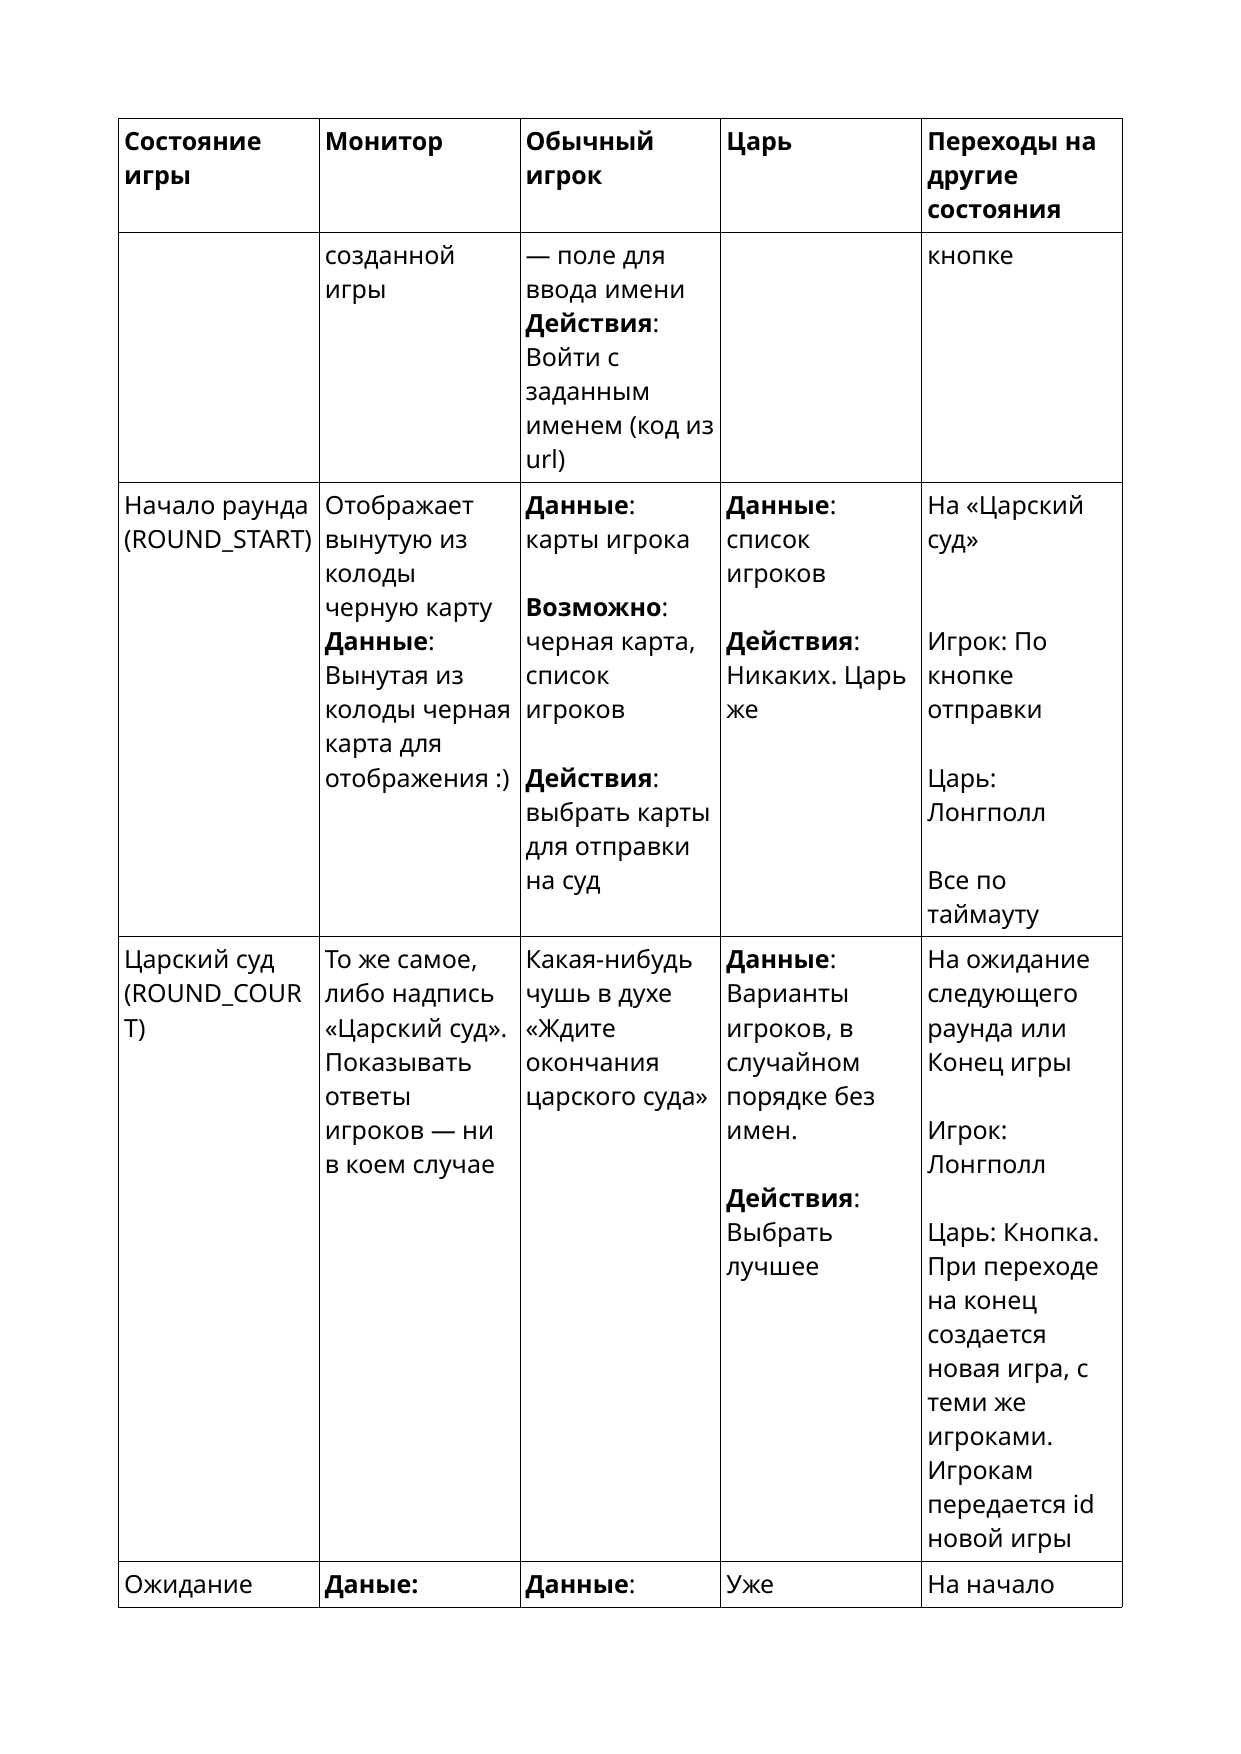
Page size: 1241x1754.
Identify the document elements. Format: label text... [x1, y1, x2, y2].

table_header Монитор [320, 119, 520, 232]
table_cell Начало раунда (ROUND_START) [119, 483, 319, 936]
table_cell То же самое, либо надпись «Царский суд». Показывать ответы игроков — ни в коем случае [320, 937, 520, 1561]
table_cell На начало [922, 1562, 1122, 1607]
table_cell Данные: [521, 1562, 720, 1607]
table_cell кнопке [922, 233, 1122, 482]
table_header Царь [721, 119, 921, 232]
table_cell Даные: [320, 1562, 520, 1607]
table_cell На ожидание следующего раунда или Конец игры Игрок: Лонгполл Царь: Кнопка. При переходе на конец создается новая игра, с теми же игроками. Игрокам передается id новой игры [922, 937, 1122, 1561]
table_cell Царский суд (ROUND_COURT) [119, 937, 319, 1561]
table_cell Отображает вынутую из колоды черную карту Данные: Вынутая из колоды черная карта для отображения :) [320, 483, 520, 936]
table_cell Данные: Варианты игроков, в случайном порядке без имен. Действия: Выбрать лучшее [721, 937, 921, 1561]
table_cell Данные: карты игрока Возможно: черная карта, список игроков Действия: выбрать карты для отправки на суд [521, 483, 720, 936]
table_cell Какая-нибудь чушь в духе «Ждите окончания царского суда» [521, 937, 720, 1561]
table_cell Ожидание [119, 1562, 319, 1607]
table_header Переходы на другие состояния [922, 119, 1122, 232]
table_cell Данные: список игроков Действия: Никаких. Царь же [721, 483, 921, 936]
table_cell Уже [721, 1562, 921, 1607]
table_cell созданной игры [320, 233, 520, 482]
table_cell — поле для ввода имени Действия: Войти с заданным именем (код из url) [521, 233, 720, 482]
table_cell [721, 233, 921, 482]
table_cell [119, 233, 319, 482]
table_header Состояние игры [119, 119, 319, 232]
table_cell На «Царский суд» Игрок: По кнопке отправки Царь: Лонгполл Все по таймауту [922, 483, 1122, 936]
table_header Обычный игрок [521, 119, 720, 232]
